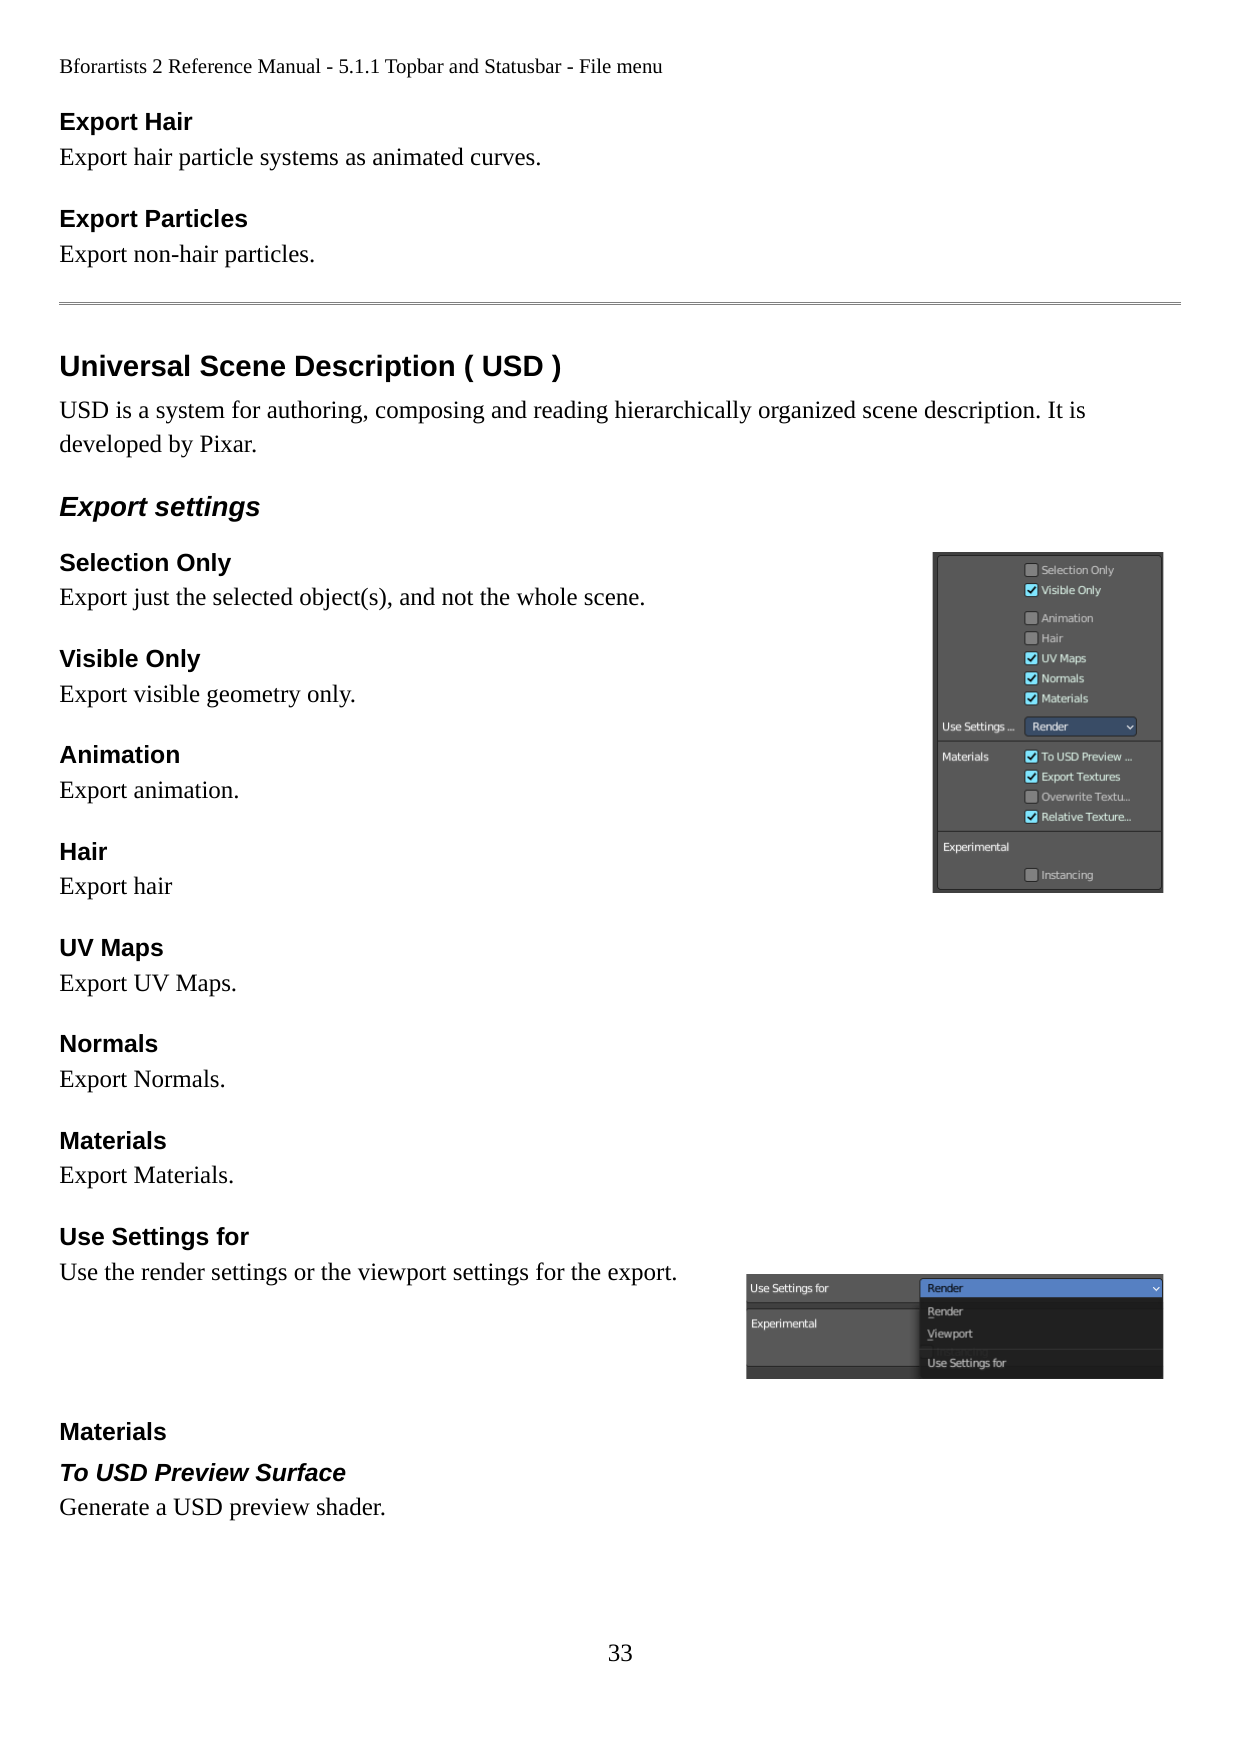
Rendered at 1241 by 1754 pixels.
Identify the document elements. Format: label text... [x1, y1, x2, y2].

subtitle Universal Scene Description ( USD ) [59, 348, 1181, 382]
subtitle [1164, 644, 1181, 672]
subtitle Animation [59, 740, 932, 769]
subtitle [1164, 837, 1181, 865]
picture [746, 1274, 1164, 1379]
text Export hair [59, 871, 1181, 900]
text USD is a system for authoring, composing and reading hierarchically organized scene description. It is developed by Pixar. [59, 395, 1181, 458]
subtitle [1164, 740, 1181, 769]
text Export Normals. [59, 1064, 1181, 1093]
subtitle To USD Preview Surface [59, 1458, 1181, 1486]
text Export UV Maps. [59, 968, 1181, 997]
subtitle UV Maps [59, 933, 1181, 962]
subtitle Hair [59, 837, 932, 865]
subtitle Export Hair [59, 107, 1181, 136]
picture [932, 552, 1164, 893]
subtitle Use Settings for [59, 1222, 1181, 1251]
text Export visible geometry only. [59, 679, 932, 707]
text Use the render settings or the viewport settings for the export. [59, 1257, 1181, 1286]
text Export non-hair particles. [59, 239, 1181, 267]
text Export hair particle systems as animated curves. [59, 142, 1181, 171]
text Export animation. [59, 775, 932, 804]
subtitle Export settings [59, 491, 1181, 523]
subtitle Selection Only [59, 548, 1181, 576]
subtitle Materials [59, 1126, 1181, 1154]
text Generate a USD preview shader. [59, 1492, 1181, 1521]
subtitle Export Particles [59, 204, 1181, 232]
subtitle Visible Only [59, 644, 932, 672]
text Export just the selected object(s), and not the whole scene. [59, 582, 932, 611]
text [1164, 775, 1181, 804]
subtitle Normals [59, 1029, 1181, 1058]
subtitle Materials [59, 1417, 1181, 1445]
text Export Materials. [59, 1161, 1181, 1189]
